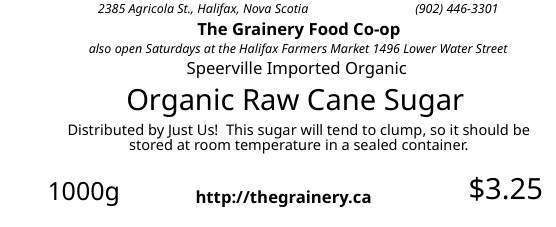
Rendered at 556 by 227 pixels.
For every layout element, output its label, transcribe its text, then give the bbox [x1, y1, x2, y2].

table_header 2385 Agricola St., Halifax, Nova Scotia (902) 446-3301 The Grainery Food Co-op also open Saturdays at the Halifax Farmers Market 1496 Lower Water Street [47, 0, 550, 57]
table_cell http://thegrainery.ca [151, 166, 415, 208]
table_cell 1000g [47, 166, 151, 208]
table_cell $3.25 [415, 166, 550, 208]
table_cell Speerville Imported Organic Organic Raw Cane Sugar Distributed by Just Us! This sugar will tend to clump, so it should be stored at room temperature in a sealed container. [47, 57, 550, 166]
